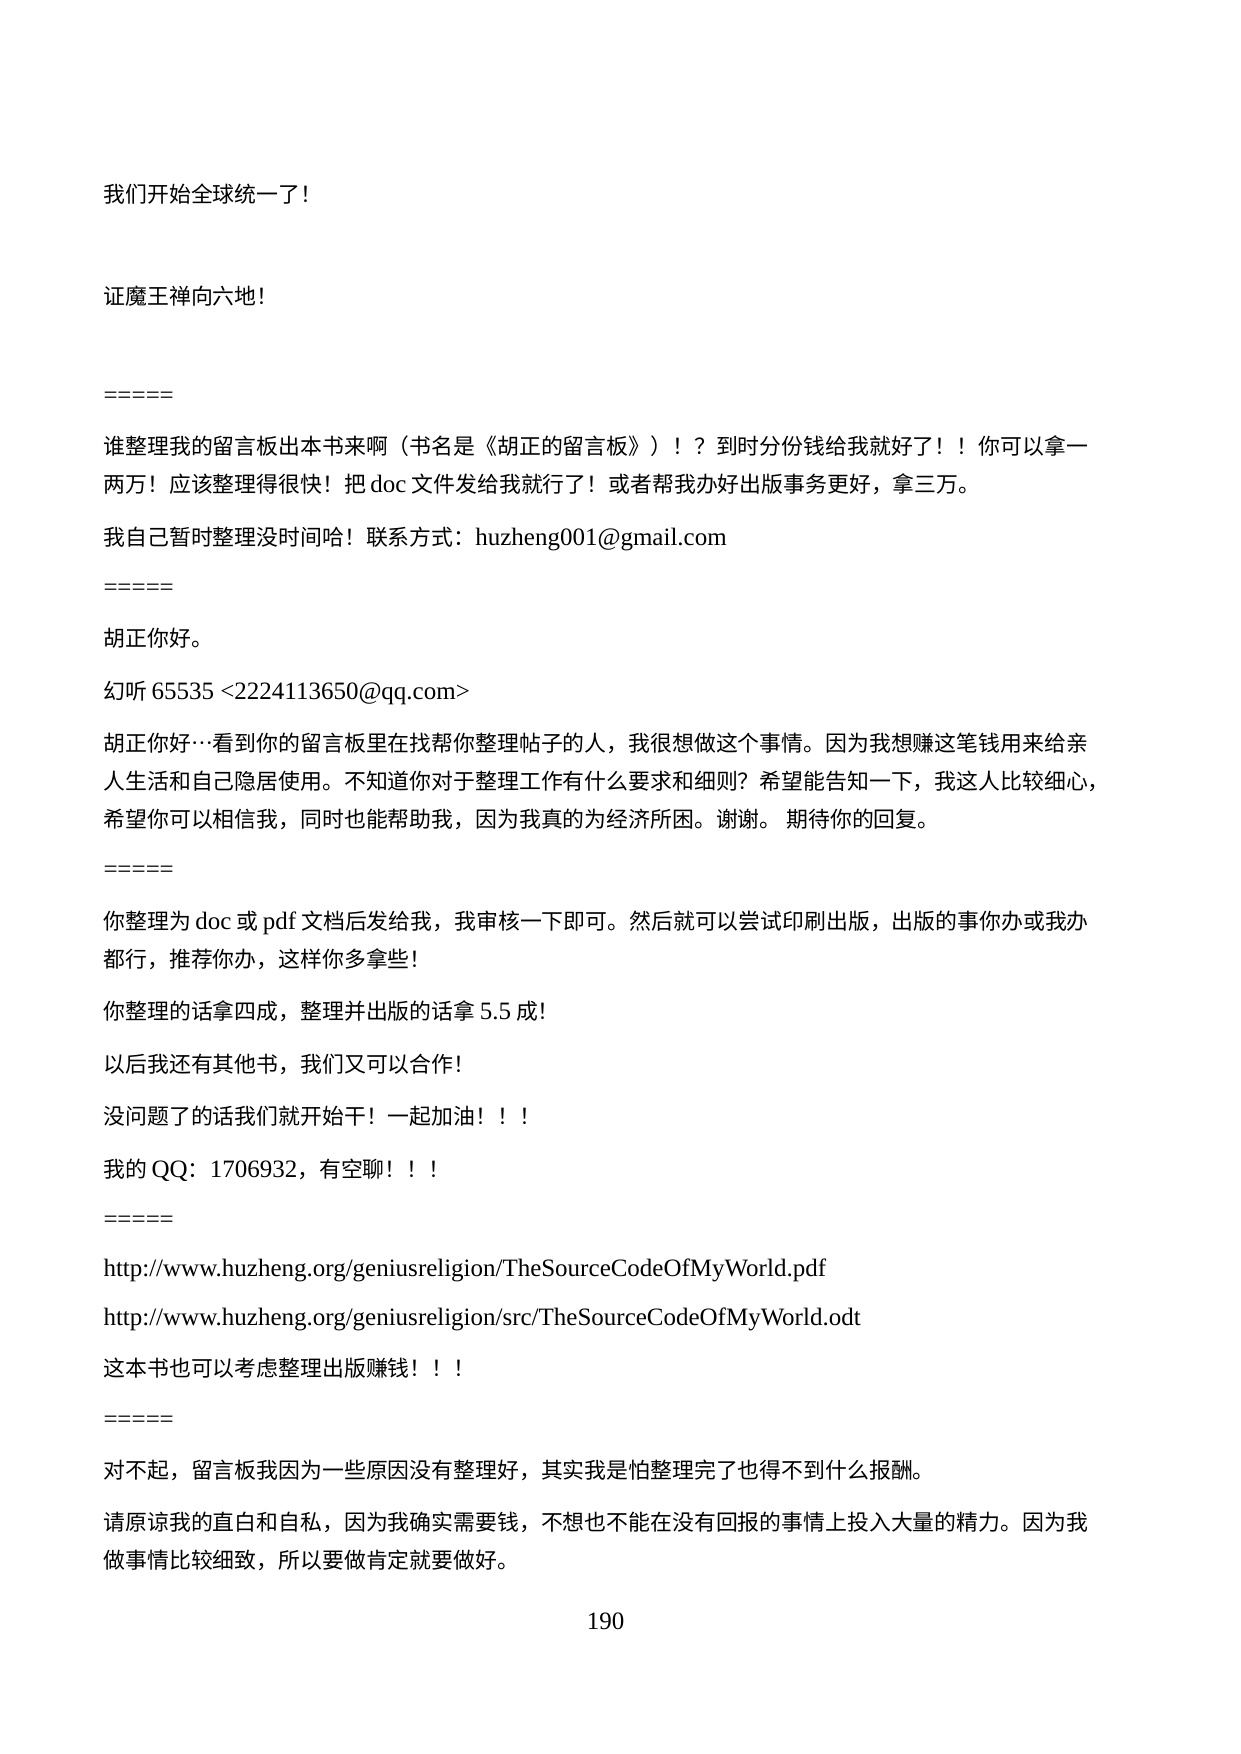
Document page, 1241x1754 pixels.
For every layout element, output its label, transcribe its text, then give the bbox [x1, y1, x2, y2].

text 胡正你好…看到你的留言板里在找帮你整理帖子的人，我很想做这个事情。因为我想赚这笔钱用来给亲人生活和自己隐居使用。不知道你对于整理工作有什么要求和细则？希望能告知一下，我这人比较细心，希望你可以相信我，同时也能帮助我，因为我真的为经济所困。谢谢。 期待你的回复。 [103, 726, 1107, 834]
text 谁整理我的留言板出本书来啊（书名是《胡正的留言板》）！？到时分份钱给我就好了！！你可以拿一两万！应该整理得很快！把doc文件发给我就行了！或者帮我办好出版事务更好，拿三万。 [103, 429, 1107, 499]
text 我自己暂时整理没时间哈！联系方式：huzheng001@gmail.com [103, 520, 1107, 551]
text 没问题了的话我们就开始干！一起加油！！！ [103, 1099, 1107, 1131]
text 请原谅我的直白和自私，因为我确实需要钱，不想也不能在没有回报的事情上投入大量的精力。因为我做事情比较细致，所以要做肯定就要做好。 [103, 1505, 1107, 1575]
text http://www.huzheng.org/geniusreligion/TheSourceCodeOfMyWorld.pdf [103, 1253, 1107, 1282]
text 证魔王禅向六地！ [103, 279, 1107, 310]
text 以后我还有其他书，我们又可以合作！ [103, 1047, 1107, 1078]
text 对不起，留言板我因为一些原因没有整理好，其实我是怕整理完了也得不到什么报酬。 [103, 1453, 1107, 1484]
text 你整理的话拿四成，整理并出版的话拿5.5成！ [103, 994, 1107, 1026]
text 你整理为doc或pdf文档后发给我，我审核一下即可。然后就可以尝试印刷出版，出版的事你办或我办都行，推荐你办，这样你多拿些！ [103, 904, 1107, 973]
text 我们开始全球统一了！ [103, 177, 1107, 209]
text ===== [103, 380, 1107, 409]
text ===== [103, 854, 1107, 883]
text 这本书也可以考虑整理出版赚钱！！！ [103, 1351, 1107, 1383]
text ===== [103, 572, 1107, 601]
text http://www.huzheng.org/geniusreligion/src/TheSourceCodeOfMyWorld.odt [103, 1302, 1107, 1331]
text 胡正你好。 [103, 621, 1107, 653]
text 我的QQ：1706932，有空聊！！！ [103, 1152, 1107, 1183]
text ===== [103, 1404, 1107, 1432]
text ===== [103, 1204, 1107, 1233]
text 幻听65535 <2224113650@qq.com> [103, 674, 1107, 705]
